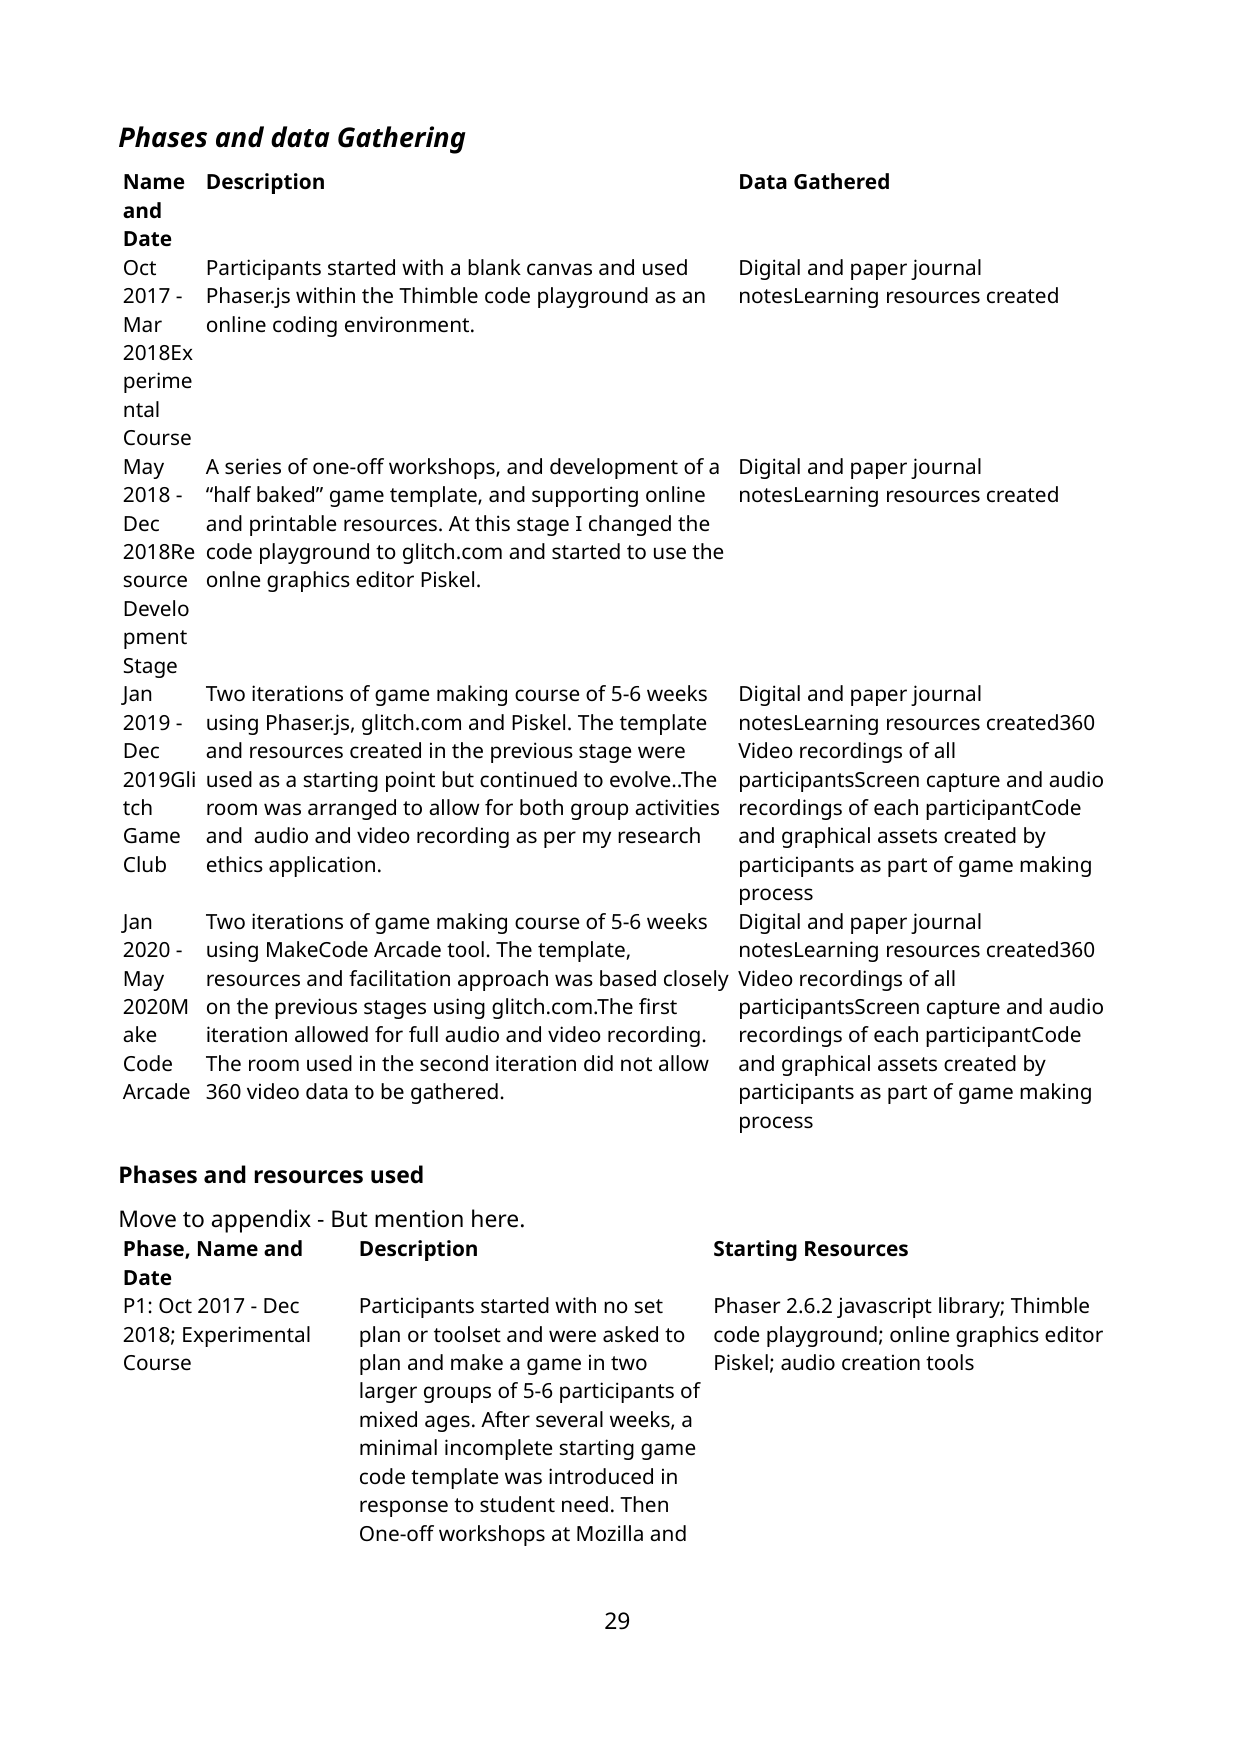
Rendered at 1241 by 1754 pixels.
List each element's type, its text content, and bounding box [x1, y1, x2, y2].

table_cell A series of one-off workshops, and development of a “half baked” game template, and supporting online and printable resources. At this stage I changed the code playground to glitch.com and started to use the onlne graphics editor Piskel. [201, 452, 734, 679]
table_cell Phaser 2.6.2 javascript library; Thimble code playground; online graphics editor Piskel; audio creation tools [709, 1291, 1122, 1547]
table_cell Digital and paper journal notesLearning resources created [734, 253, 1122, 452]
table_header Name and Date [118, 168, 201, 253]
table_cell Digital and paper journal notesLearning resources created360 Video recordings of all participantsScreen capture and audio recordings of each participantCode and graphical assets created by participants as part of game making process [734, 907, 1122, 1134]
table_cell Two iterations of game making course of 5-6 weeks using Phaser.js, glitch.com and Piskel. The template and resources created in the previous stage were used as a starting point but continued to evolve..The room was arranged to allow for both group activities and audio and video recording as per my research ethics application. [201, 679, 734, 907]
subtitle Phases and data Gathering [118, 118, 1122, 155]
table_header Starting Resources [709, 1234, 1122, 1291]
text Move to appendix - But mention here. [118, 1203, 1122, 1234]
table_header Phase, Name and Date [118, 1234, 354, 1291]
table_header Description [201, 168, 734, 253]
table_cell P1: Oct 2017 - Dec 2018; Experimental Course [118, 1291, 354, 1547]
table_cell Two iterations of game making course of 5-6 weeks using MakeCode Arcade tool. The template, resources and facilitation approach was based closely on the previous stages using glitch.com.The first iteration allowed for full audio and video recording. The room used in the second iteration did not allow 360 video data to be gathered. [201, 907, 734, 1134]
subtitle Phases and resources used [118, 1159, 1122, 1191]
table_cell Participants started with a blank canvas and used Phaser.js within the Thimble code playground as an online coding environment. [201, 253, 734, 452]
table_cell Jan 2020 - May 2020Make Code Arcade [118, 907, 201, 1134]
table_header Data Gathered [734, 168, 1122, 253]
table_cell Digital and paper journal notesLearning resources created360 Video recordings of all participantsScreen capture and audio recordings of each participantCode and graphical assets created by participants as part of game making process [734, 679, 1122, 907]
table_cell Oct 2017 - Mar 2018Experimental Course [118, 253, 201, 452]
table_header Description [354, 1234, 709, 1291]
table_cell May 2018 - Dec 2018Resource Development Stage [118, 452, 201, 679]
table_cell Participants started with no set plan or toolset and were asked to plan and make a game in two larger groups of 5-6 participants of mixed ages. After several weeks, a minimal incomplete starting game code template was introduced in response to student need. Then One-off workshops at Mozilla and [354, 1291, 709, 1547]
table_cell Jan 2019 - Dec 2019Glitch Game Club [118, 679, 201, 907]
table_cell Digital and paper journal notesLearning resources created [734, 452, 1122, 679]
